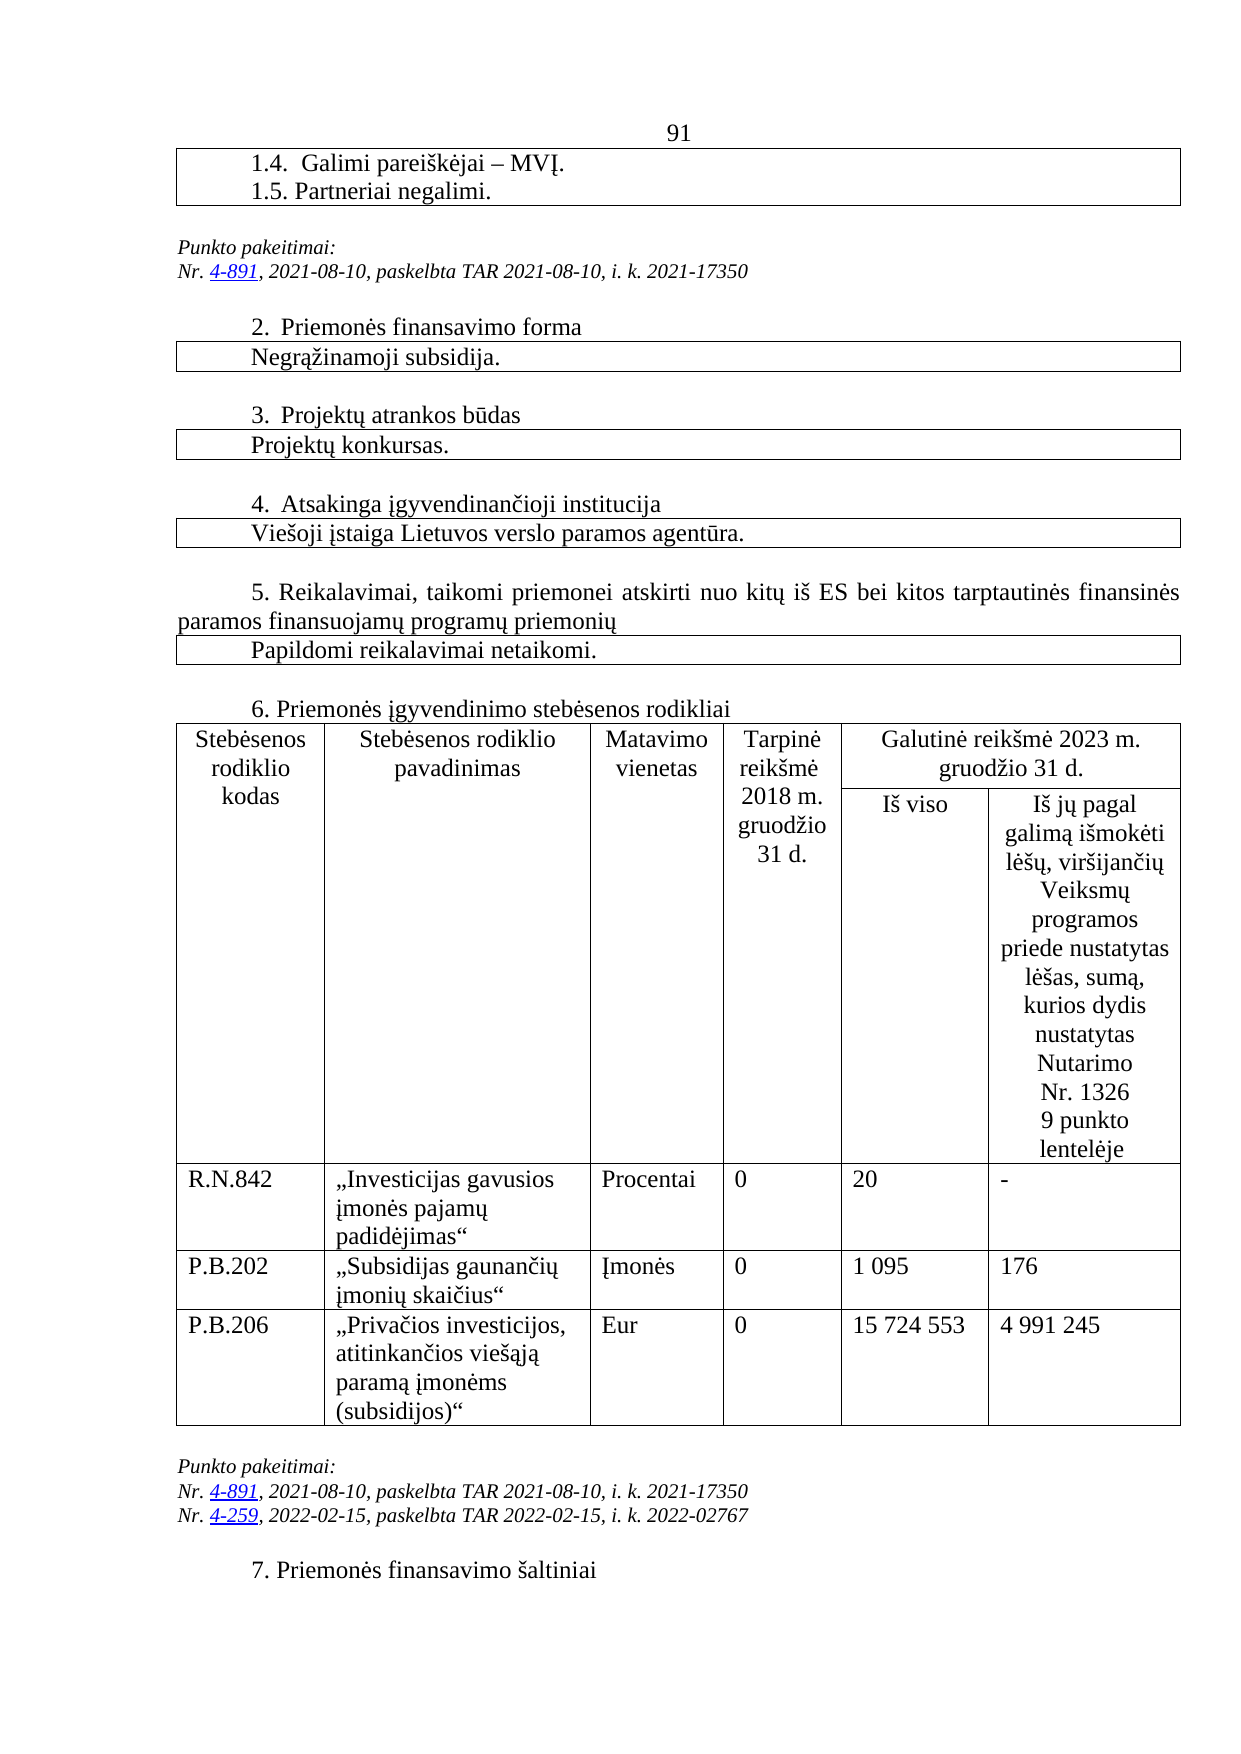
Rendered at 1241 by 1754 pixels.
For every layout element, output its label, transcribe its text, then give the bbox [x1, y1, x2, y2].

table_cell „Investicijas gavusios įmonės pajamų padidėjimas“ [325, 1164, 590, 1250]
text Nr. 4-891, 2021-08-10, paskelbta TAR 2021-08-10, i. k. 2021-17350 [177, 1478, 1181, 1503]
table_cell R.N.842 [177, 1164, 324, 1250]
table_header Projektų konkursas. [177, 430, 1180, 459]
table_header Matavimo vienetas [591, 724, 723, 1163]
table_cell 0 [724, 1310, 841, 1425]
table_cell 20 [842, 1164, 988, 1250]
table_cell Procentai [591, 1164, 723, 1250]
text Nr. 4-259, 2022-02-15, paskelbta TAR 2022-02-15, i. k. 2022-02767 [177, 1503, 1181, 1527]
table_header Stebėsenos rodiklio pavadinimas [325, 724, 590, 1163]
table_header Galutinė reikšmė 2023 m. gruodžio 31 d. [842, 724, 1180, 788]
table_cell 0 [724, 1164, 841, 1250]
text 4. Atsakinga įgyvendinančioji institucija [251, 489, 1181, 517]
text Punkto pakeitimai: [177, 1454, 1181, 1478]
table_header Papildomi reikalavimai netaikomi. [177, 636, 1180, 664]
text Nr. 4-891, 2021-08-10, paskelbta TAR 2021-08-10, i. k. 2021-17350 [177, 259, 1181, 283]
table_cell Iš jų pagal galimą išmokėti lėšų, viršijančių Veiksmų programos priede nustatytas lėšas, sumą, kurios dydis nustatytas Nutarimo Nr. 1326 9 punkto lentelėje [989, 789, 1180, 1163]
text 2. Priemonės finansavimo forma [251, 312, 1181, 341]
text 5. Reikalavimai, taikomi priemonei atskirti nuo kitų iš ES bei kitos tarptautinės finansinės paramos finansuojamų programų priemonių [177, 577, 1181, 634]
table_cell 4 991 245 [989, 1310, 1180, 1425]
text 3. Projektų atrankos būdas [251, 400, 1181, 429]
table_cell 1.4. Galimi pareiškėjai – MVĮ. 1.5. Partneriai negalimi. [177, 149, 1180, 205]
table_header Negrąžinamoji subsidija. [177, 342, 1180, 371]
table_cell 1 095 [842, 1251, 988, 1309]
table_header Viešoji įstaiga Lietuvos verslo paramos agentūra. [177, 519, 1180, 547]
table_cell 0 [724, 1251, 841, 1309]
text 7. Priemonės finansavimo šaltiniai [177, 1555, 1181, 1584]
table_cell 15 724 553 [842, 1310, 988, 1425]
table_cell P.B.206 [177, 1310, 324, 1425]
table_header Stebėsenos rodiklio kodas [177, 724, 324, 1163]
text 6. Priemonės įgyvendinimo stebėsenos rodikliai [177, 694, 1181, 723]
table_cell „Privačios investicijos, atitinkančios viešąją paramą įmonėms (subsidijos)“ [325, 1310, 590, 1425]
table_cell „Subsidijas gaunančių įmonių skaičius“ [325, 1251, 590, 1309]
table_cell Įmonės [591, 1251, 723, 1309]
table_cell - [989, 1164, 1180, 1250]
text Punkto pakeitimai: [177, 235, 1181, 259]
table_cell Iš viso [842, 789, 988, 1163]
table_cell Eur [591, 1310, 723, 1425]
table_cell P.B.202 [177, 1251, 324, 1309]
table_cell 176 [989, 1251, 1180, 1309]
table_header Tarpinė reikšmė 2018 m. gruodžio 31 d. [724, 724, 841, 1163]
